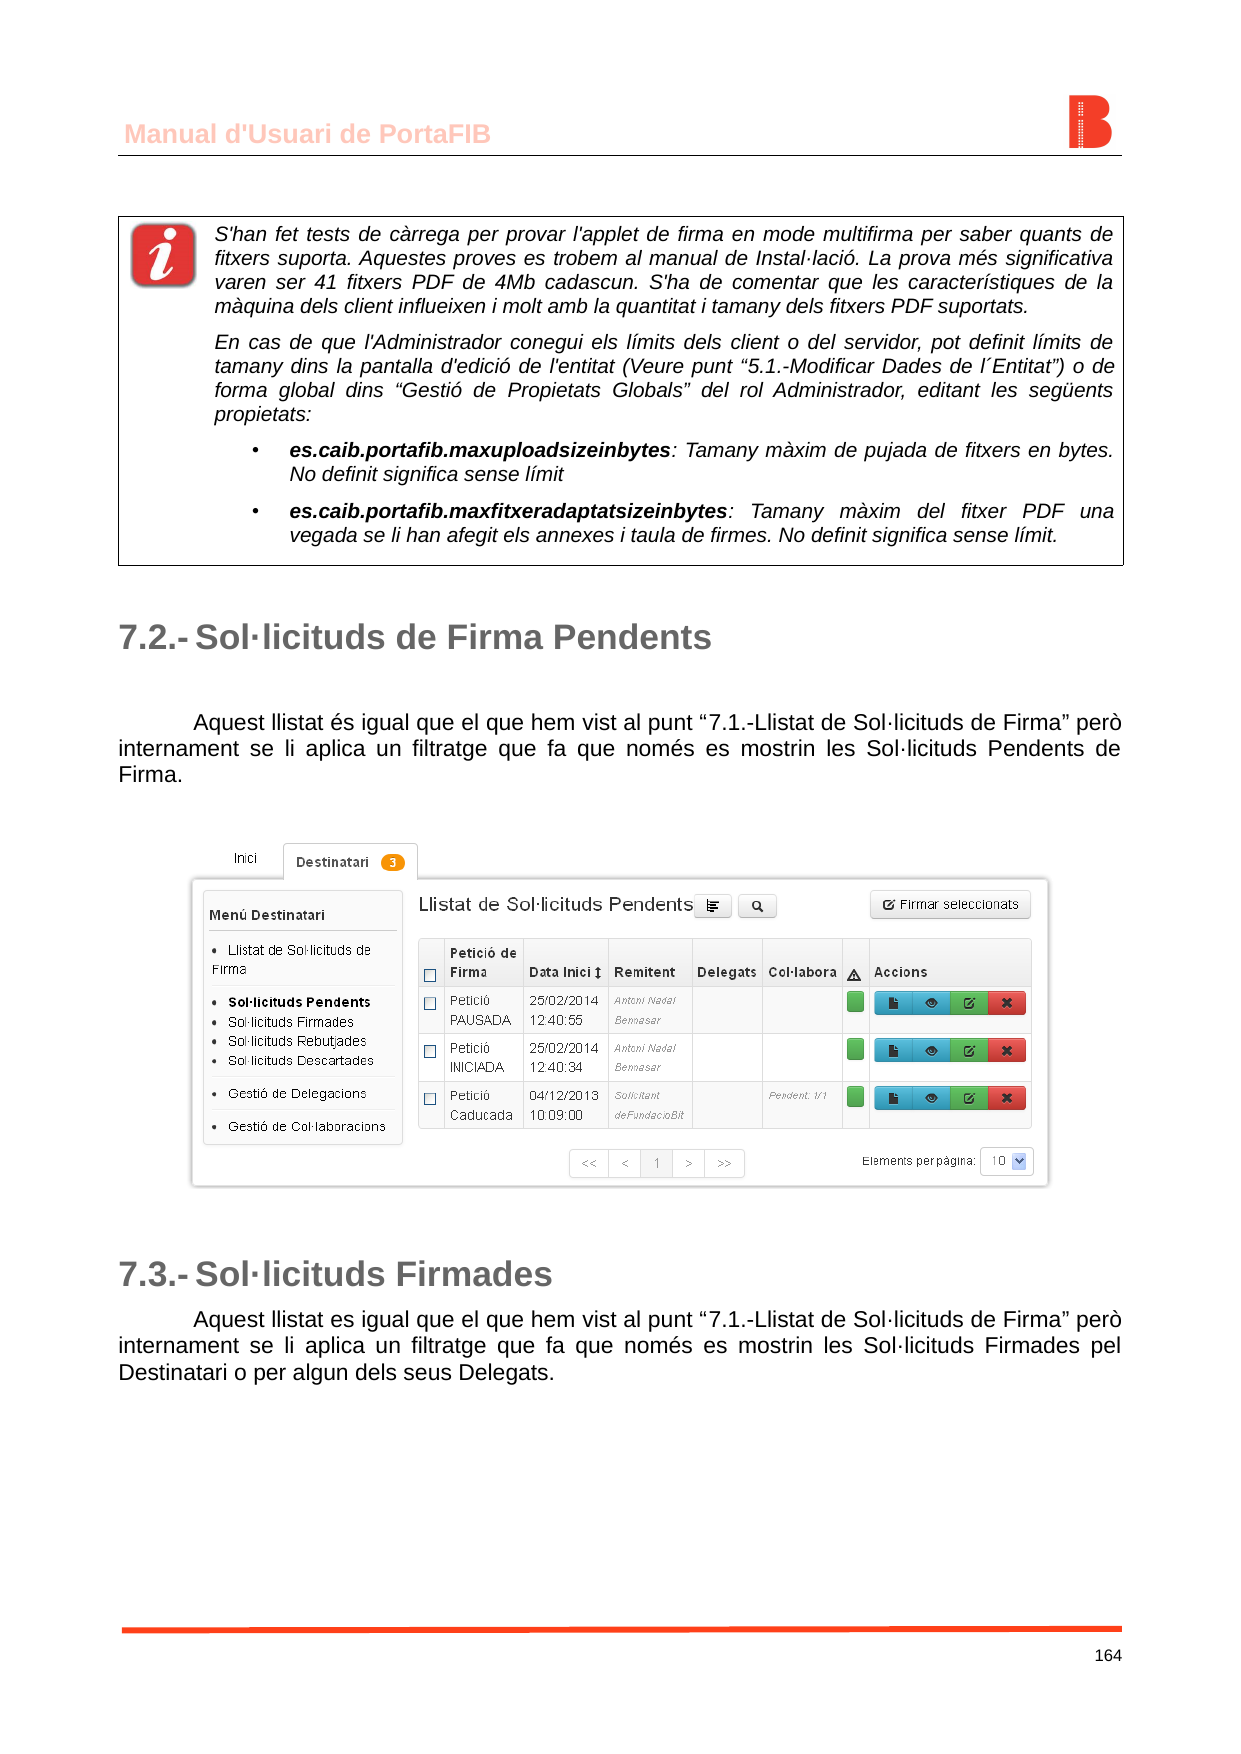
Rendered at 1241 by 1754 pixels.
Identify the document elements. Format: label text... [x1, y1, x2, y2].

picture [1063, 94, 1117, 150]
subtitle Sol·licituds Firmades [118, 1253, 1122, 1293]
picture [186, 838, 1054, 1189]
subtitle Sol·licituds de Firma Pendents [118, 616, 1122, 657]
text Aquest llistat és igual que el que hem vist al punt “7.1.-Llistat de Sol·licituds de Firma” però internament se li aplica un filtratge que fa que només es mostrin les Sol·licituds Pendents de Firma. [118, 708, 1122, 788]
table_header S'han fet tests de càrrega per provar l'applet de firma en mode multifirma per saber quants de fitxers suporta. Aquestes proves es trobem al manual de Instal·lació. La prova més significativa varen ser 41 fitxers PDF de 4Mb cadascun. S'ha de comentar que les característiques de la màquina dels client influeixen i molt amb la quantitat i tamany dels fitxers PDF suportats. En cas de que l'Administrador conegui els límits dels client o del servidor, pot definit límits de tamany dins la pantalla d'edició de l'entitat (Veure punt “5.1.-Modificar Dades de l´Entitat”) o de forma global dins “Gestió de Propietats Globals” del rol Administrador, editant les següents propietats: es.caib.portafib.maxuploadsizeinbytes: Tamany màxim de pujada de fitxers en bytes. No definit significa sense límit es.caib.portafib.maxfitxeradaptatsizeinbytes: Tamany màxim del fitxer PDF una vegada se li han afegit els annexes i taula de firmes. No definit significa sense límit. [209, 217, 1123, 565]
picture [129, 221, 198, 289]
table_header [119, 217, 209, 565]
text Aquest llistat es igual que el que hem vist al punt “7.1.-Llistat de Sol·licituds de Firma” però internament se li aplica un filtratge que fa que només es mostrin les Sol·licituds Firmades pel Destinatari o per algun dels seus Delegats. [118, 1306, 1122, 1385]
